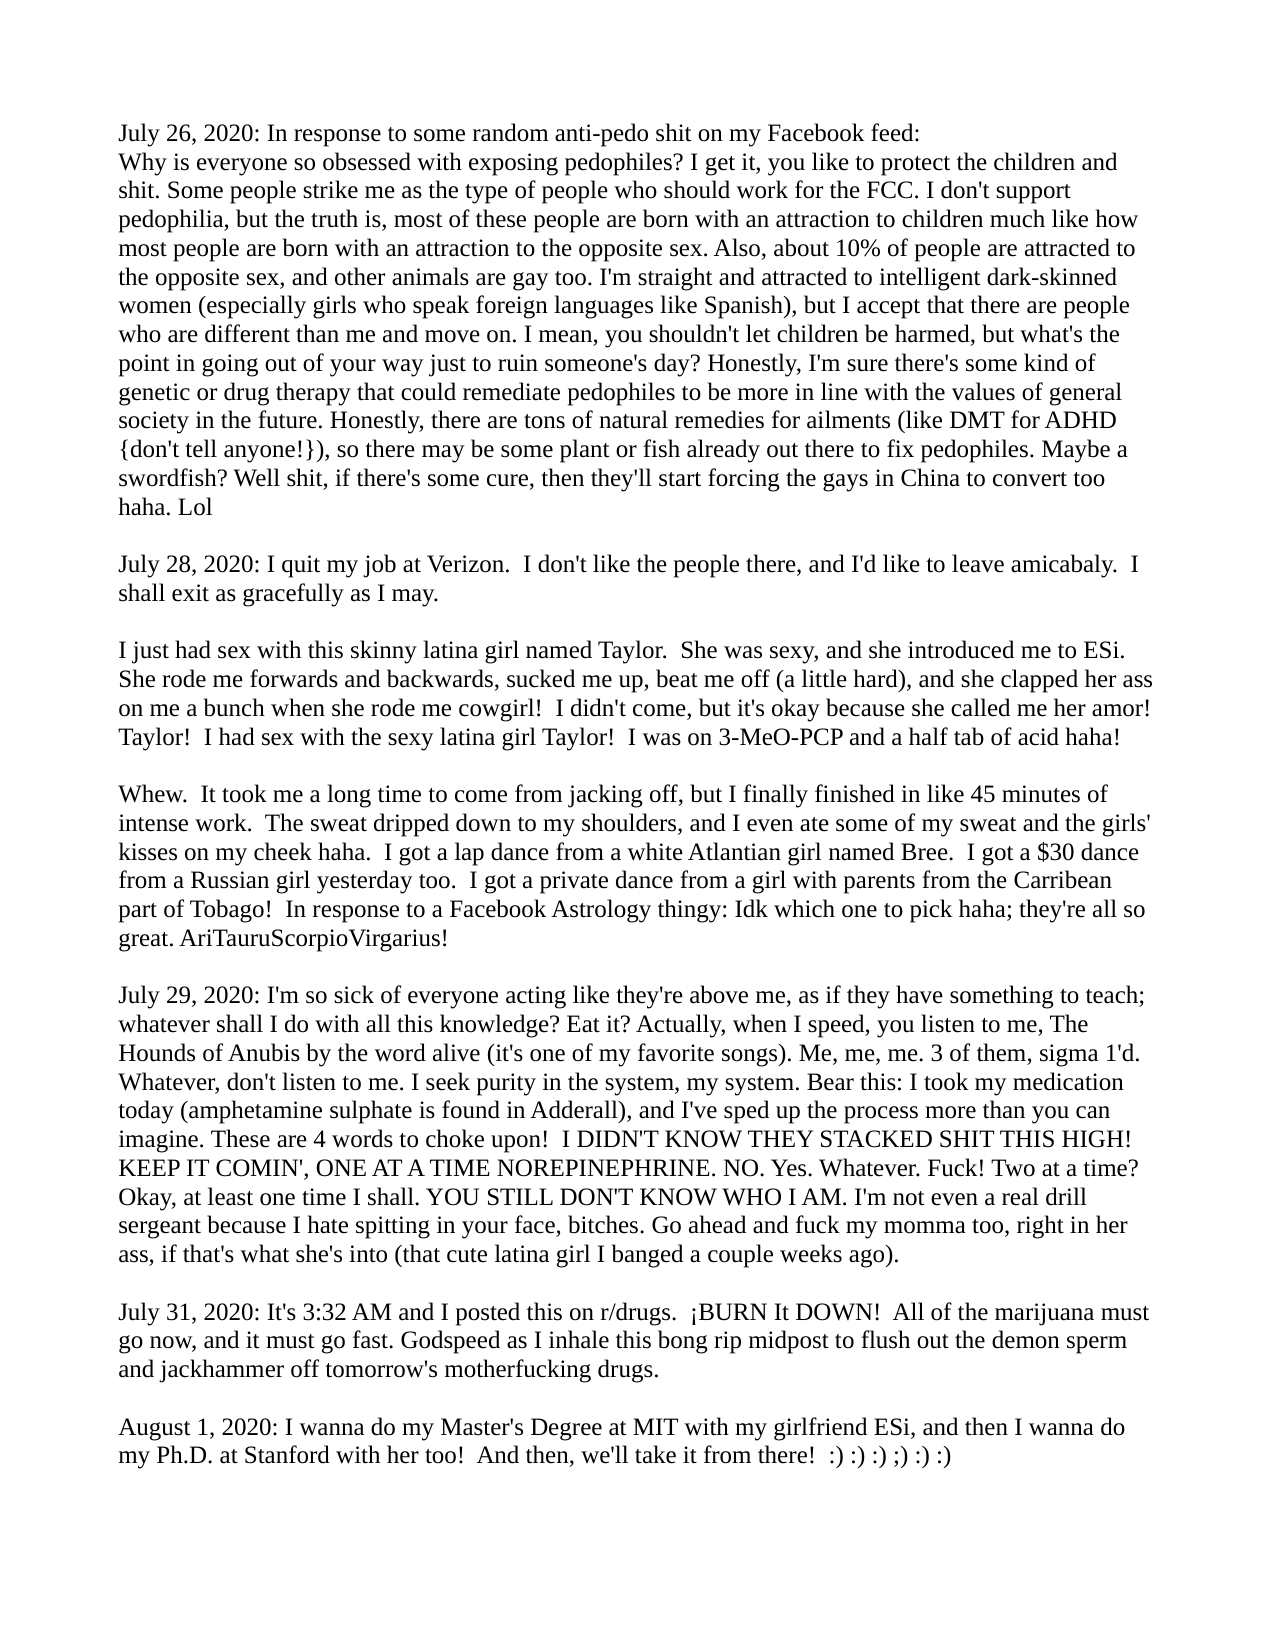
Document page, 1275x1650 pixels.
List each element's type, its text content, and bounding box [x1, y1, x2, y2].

text August 1, 2020: I wanna do my Master's Degree at MIT with my girlfriend ESi, and then I wanna do my Ph.D. at Stanford with her too! And then, we'll take it from there! :) :) :) ;) :) :) [118, 1412, 1157, 1469]
text July 31, 2020: It's 3:32 AM and I posted this on r/drugs. ¡BURN It DOWN! All of the marijuana must go now, and it must go fast. Godspeed as I inhale this bong rip midpost to flush out the demon sperm and jackhammer off tomorrow's motherfucking drugs. [118, 1297, 1157, 1383]
text July 26, 2020: In response to some random anti-pedo shit on my Facebook feed: [118, 118, 1157, 147]
text I just had sex with this skinny latina girl named Taylor. She was sexy, and she introduced me to ESi. She rode me forwards and backwards, sucked me up, beat me off (a little hard), and she clapped her ass on me a bunch when she rode me cowgirl! I didn't come, but it's okay because she called me her amor! Taylor! I had sex with the sexy latina girl Taylor! I was on 3-MeO-PCP and a half tab of acid haha! [118, 636, 1157, 751]
text July 29, 2020: I'm so sick of everyone acting like they're above me, as if they have something to teach; whatever shall I do with all this knowledge? Eat it? Actually, when I speed, you listen to me, The Hounds of Anubis by the word alive (it's one of my favorite songs). Me, me, me. 3 of them, sigma 1'd. Whatever, don't listen to me. I seek purity in the system, my system. Bear this: I took my medication today (amphetamine sulphate is found in Adderall), and I've sped up the process more than you can imagine. These are 4 words to choke upon! I DIDN'T KNOW THEY STACKED SHIT THIS HIGH! KEEP IT COMIN', ONE AT A TIME NOREPINEPHRINE. NO. Yes. Whatever. Fuck! Two at a time? Okay, at least one time I shall. YOU STILL DON'T KNOW WHO I AM. I'm not even a real drill sergeant because I hate spitting in your face, bitches. Go ahead and fuck my momma too, right in her ass, if that's what she's into (that cute latina girl I banged a couple weeks ago). [118, 981, 1157, 1268]
text July 28, 2020: I quit my job at Verizon. I don't like the people there, and I'd like to leave amicabaly. I shall exit as gracefully as I may. [118, 549, 1157, 607]
text Why is everyone so obsessed with exposing pedophiles? I get it, you like to protect the children and shit. Some people strike me as the type of people who should work for the FCC. I don't support pedophilia, but the truth is, most of these people are born with an attraction to children much like how most people are born with an attraction to the opposite sex. Also, about 10% of people are attracted to the opposite sex, and other animals are gay too. I'm straight and attracted to intelligent dark-skinned women (especially girls who speak foreign languages like Spanish), but I accept that there are people who are different than me and move on. I mean, you shouldn't let children be harmed, but what's the point in going out of your way just to ruin someone's day? Honestly, I'm sure there's some kind of genetic or drug therapy that could remediate pedophiles to be more in line with the values of general society in the future. Honestly, there are tons of natural remedies for ailments (like DMT for ADHD {don't tell anyone!}), so there may be some plant or fish already out there to fix pedophiles. Maybe a swordfish? Well shit, if there's some cure, then they'll start forcing the gays in China to convert too haha. Lol [118, 147, 1157, 521]
text Whew. It took me a long time to come from jacking off, but I finally finished in like 45 minutes of intense work. The sweat dripped down to my shoulders, and I even ate some of my sweat and the girls' kisses on my cheek haha. I got a lap dance from a white Atlantian girl named Bree. I got a $30 dance from a Russian girl yesterday too. I got a private dance from a girl with parents from the Carribean part of Tobago! In response to a Facebook Astrology thingy: Idk which one to pick haha; they're all so great. AriTauruScorpioVirgarius! [118, 779, 1157, 952]
